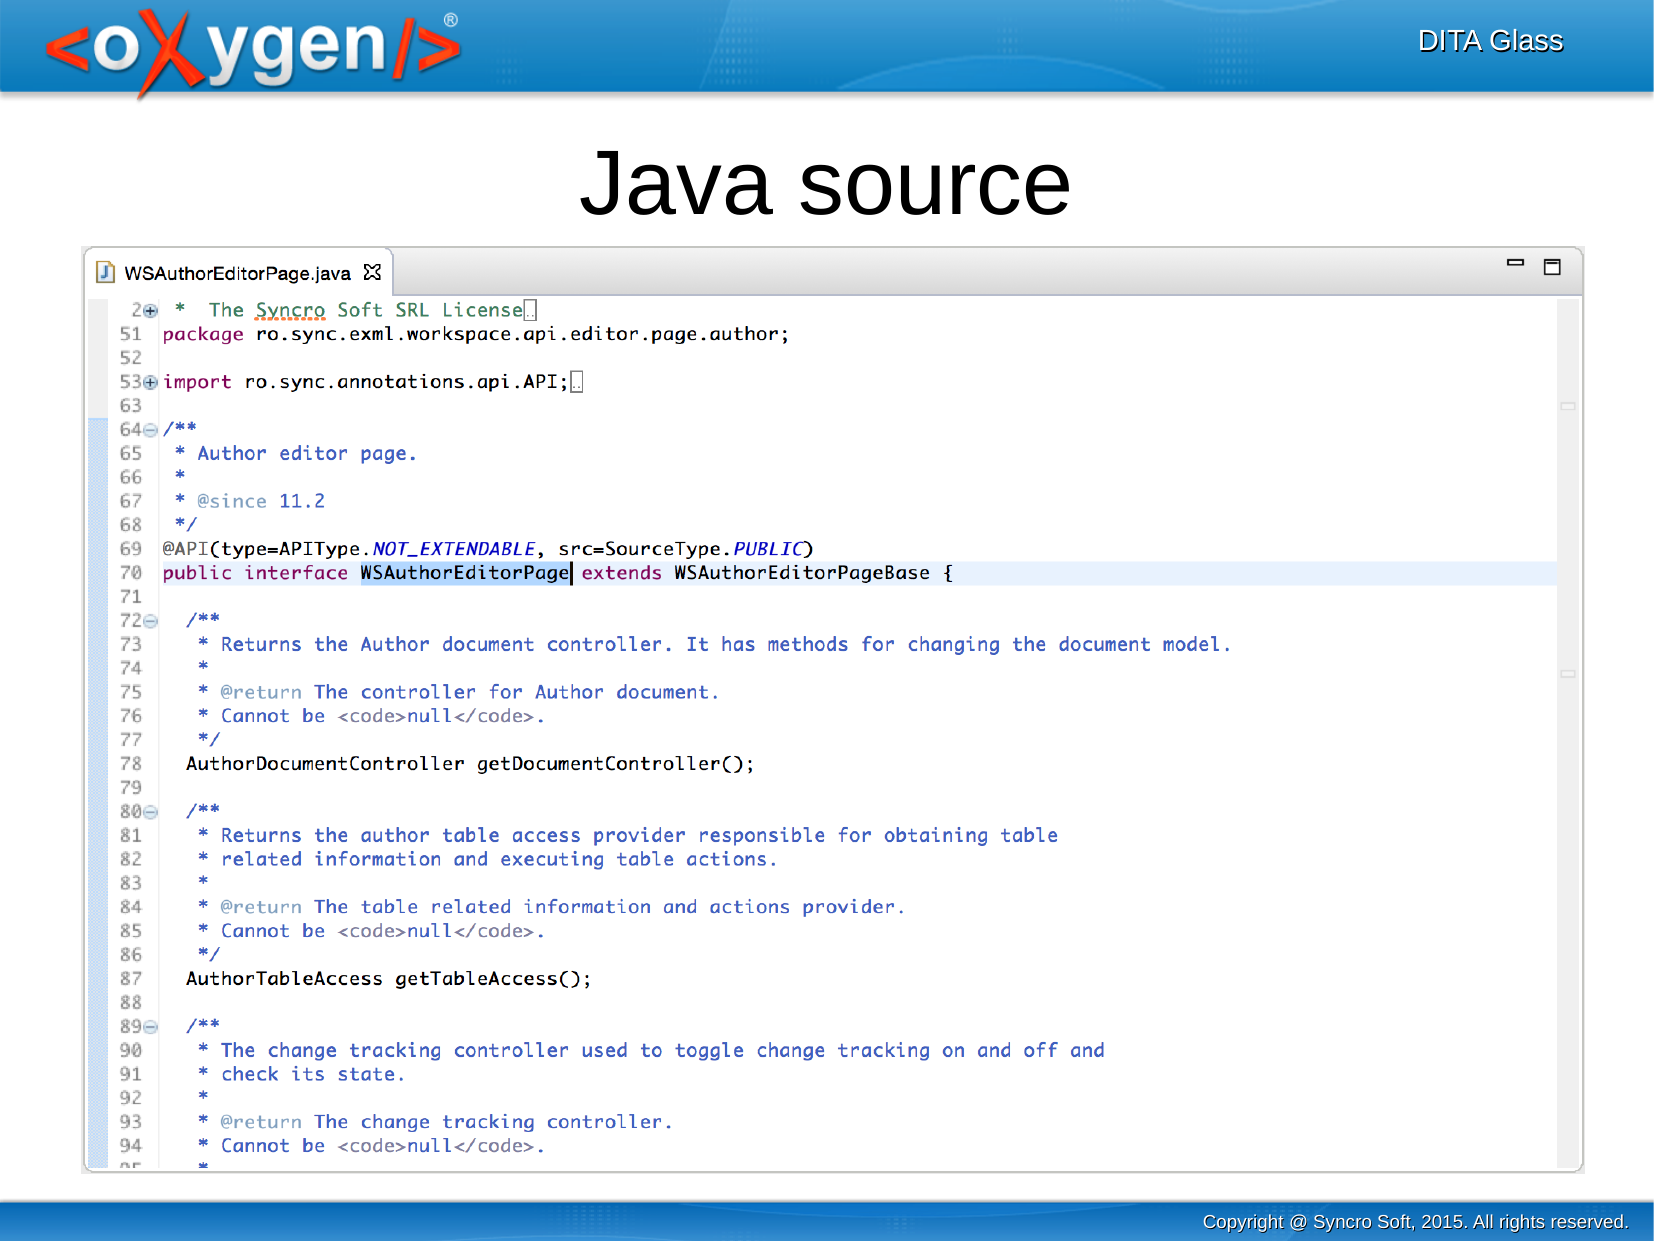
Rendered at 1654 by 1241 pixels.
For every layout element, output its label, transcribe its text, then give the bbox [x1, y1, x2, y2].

title Java source [82, 78, 1571, 246]
picture [0, 1195, 1654, 1241]
picture [0, 0, 1654, 109]
picture [81, 246, 1585, 1174]
